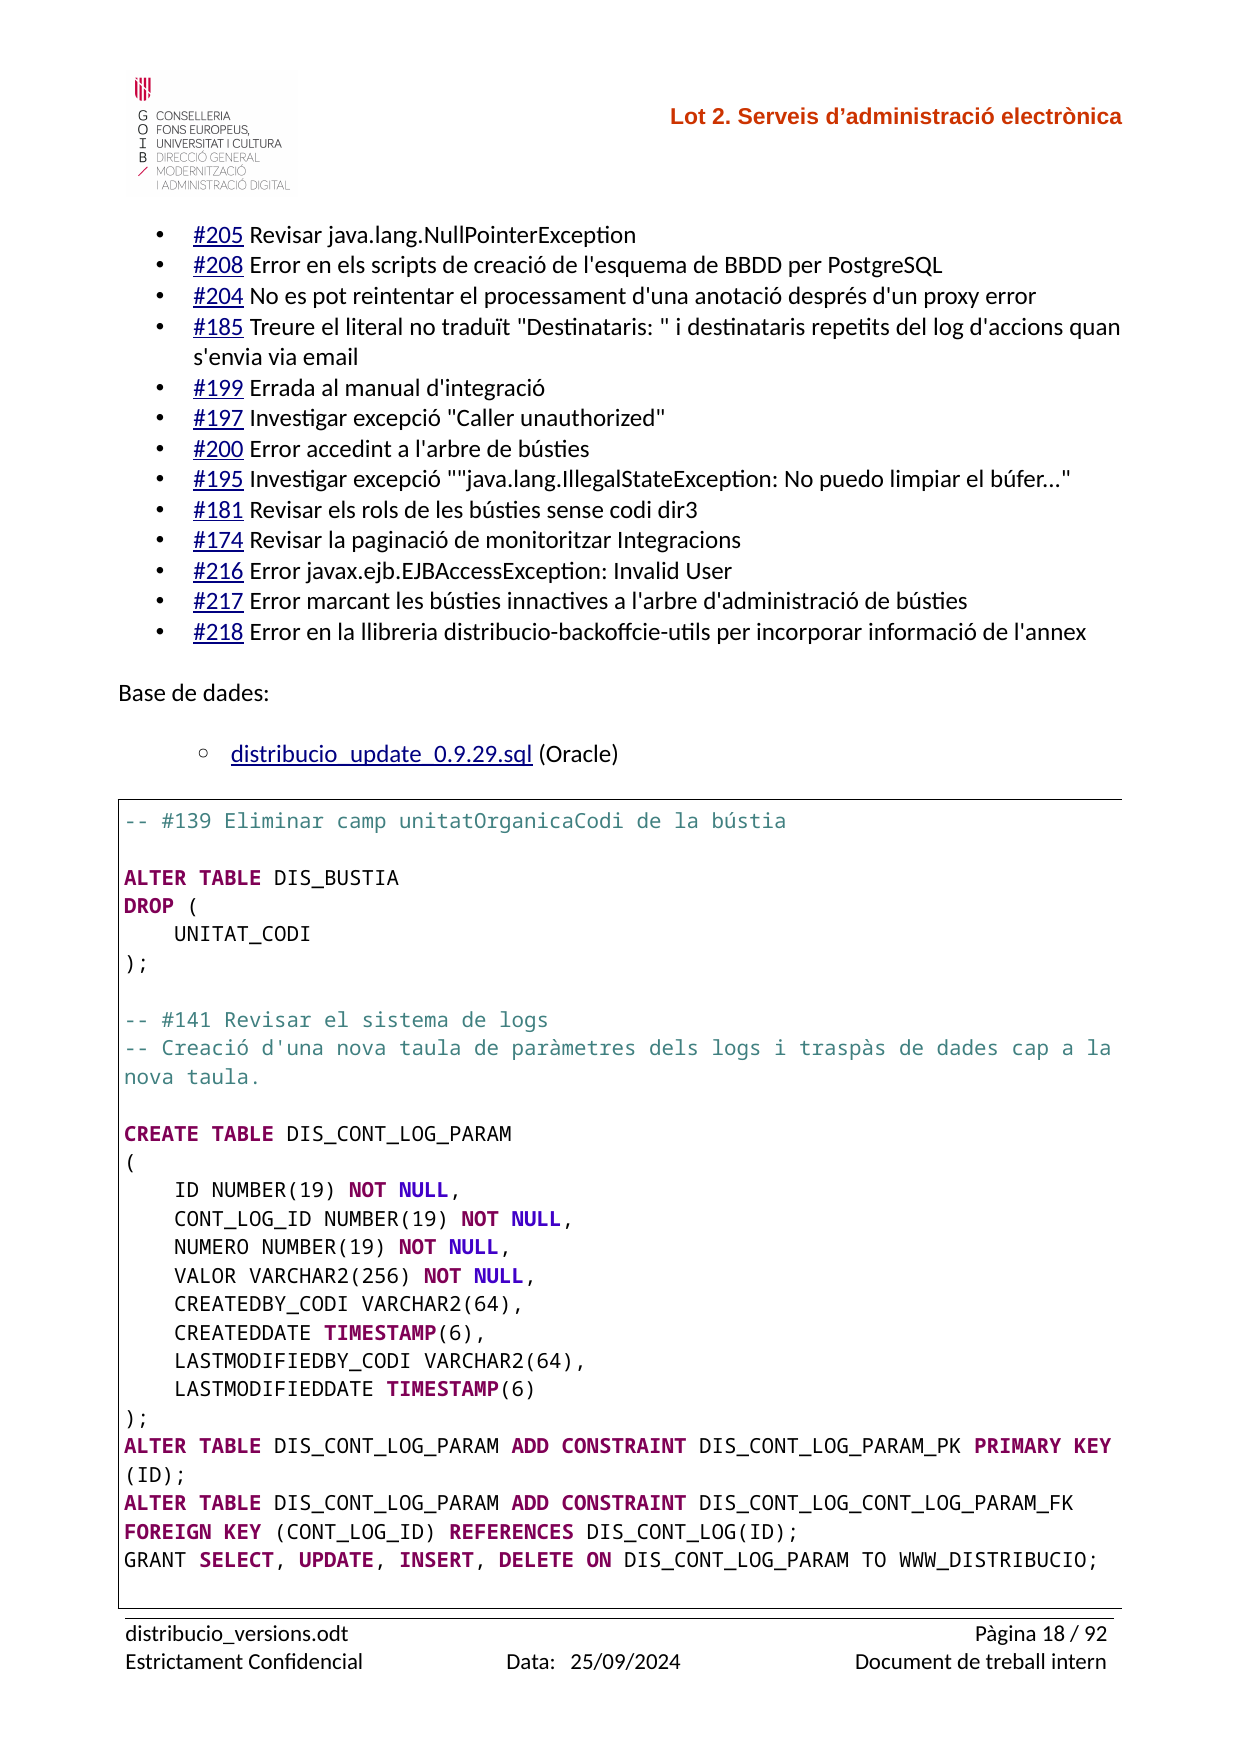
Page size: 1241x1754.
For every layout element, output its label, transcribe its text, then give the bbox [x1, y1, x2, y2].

list #216 Error javax.ejb.EJBAccessException: Invalid User [156, 555, 1122, 585]
list #200 Error accedint a l'arbre de bústies [156, 433, 1122, 463]
list #181 Revisar els rols de les bústies sense codi dir3 [156, 494, 1122, 524]
list #217 Error marcant les bústies innactives a l'arbre d'administració de bústies [156, 585, 1122, 616]
list #174 Revisar la paginació de monitoritzar Integracions [156, 524, 1122, 555]
table_header -- #139 Eliminar camp unitatOrganicaCodi de la bústia ALTER TABLE DIS_BUSTIA DROP ( UNITAT_CODI ); -- #141 Revisar el sistema de logs -- Creació d'una nova taula de paràmetres dels logs i traspàs de dades cap a la nova taula. CREATE TABLE DIS_CONT_LOG_PARAM ( ID NUMBER(19) NOT NULL, CONT_LOG_ID NUMBER(19) NOT NULL, NUMERO NUMBER(19) NOT NULL, VALOR VARCHAR2(256) NOT NULL, CREATEDBY_CODI VARCHAR2(64), CREATEDDATE TIMESTAMP(6), LASTMODIFIEDBY_CODI VARCHAR2(64), LASTMODIFIEDDATE TIMESTAMP(6) ); ALTER TABLE DIS_CONT_LOG_PARAM ADD CONSTRAINT DIS_CONT_LOG_PARAM_PK PRIMARY KEY (ID); ALTER TABLE DIS_CONT_LOG_PARAM ADD CONSTRAINT DIS_CONT_LOG_CONT_LOG_PARAM_FK FOREIGN KEY (CONT_LOG_ID) REFERENCES DIS_CONT_LOG(ID); GRANT SELECT, UPDATE, INSERT, DELETE ON DIS_CONT_LOG_PARAM TO WWW_DISTRIBUCIO; [119, 800, 1122, 1608]
list #204 No es pot reintentar el processament d'una anotació després d'un proxy error [156, 280, 1122, 311]
list distribucio_update_0.9.29.sql (Oracle) [193, 738, 1122, 768]
list #185 Treure el literal no traduït "Destinataris: " i destinataris repetits del log d'accions quan s'envia via email [156, 311, 1122, 372]
text Base de dades: [118, 677, 1122, 707]
list #218 Error en la llibreria distribucio-backoffcie-utils per incorporar informació de l'annex [156, 616, 1122, 646]
list #208 Error en els scripts de creació de l'esquema de BBDD per PostgreSQL [156, 250, 1122, 280]
list #195 Investigar excepció ""java.lang.IllegalStateException: No puedo limpiar el búfer..." [156, 463, 1122, 494]
picture [126, 70, 299, 197]
list #199 Errada al manual d'integració [156, 372, 1122, 402]
list #197 Investigar excepció "Caller unauthorized" [156, 402, 1122, 433]
list #205 Revisar java.lang.NullPointerException [156, 219, 1122, 250]
